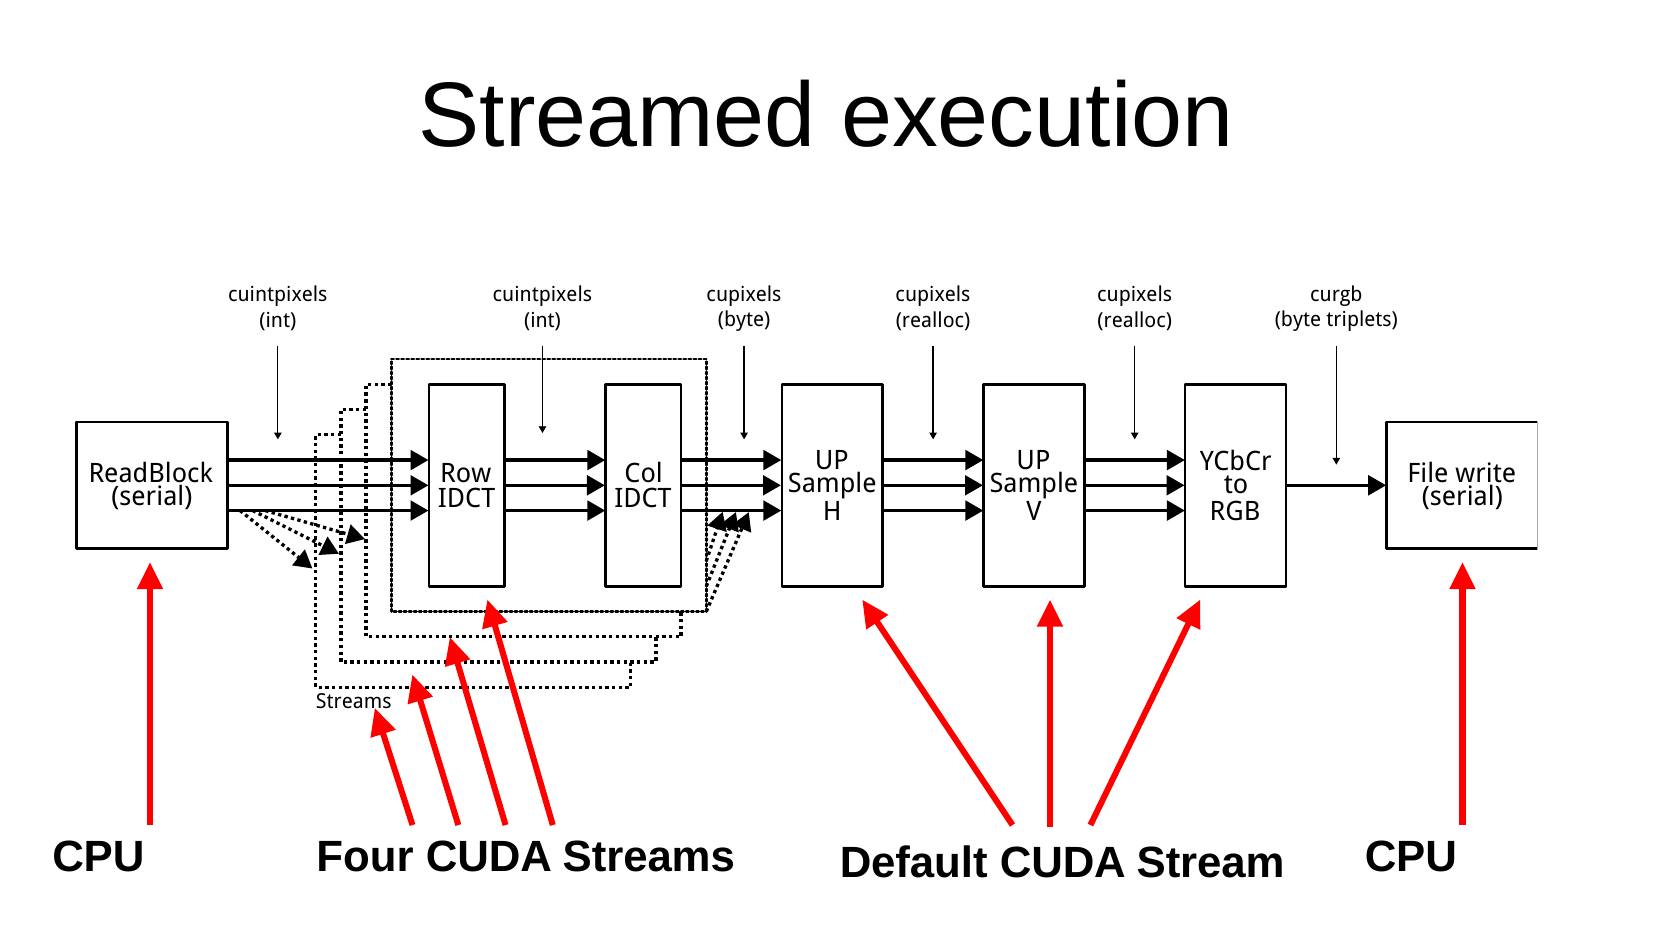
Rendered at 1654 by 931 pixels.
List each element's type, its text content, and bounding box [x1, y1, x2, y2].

text_box Default CUDA Stream [825, 825, 1313, 901]
text_box Four CUDA Streams [301, 825, 751, 889]
text_box CPU [1350, 825, 1576, 889]
picture [75, 285, 1538, 709]
text_box CPU [37, 825, 263, 889]
title Streamed execution [82, 37, 1571, 193]
